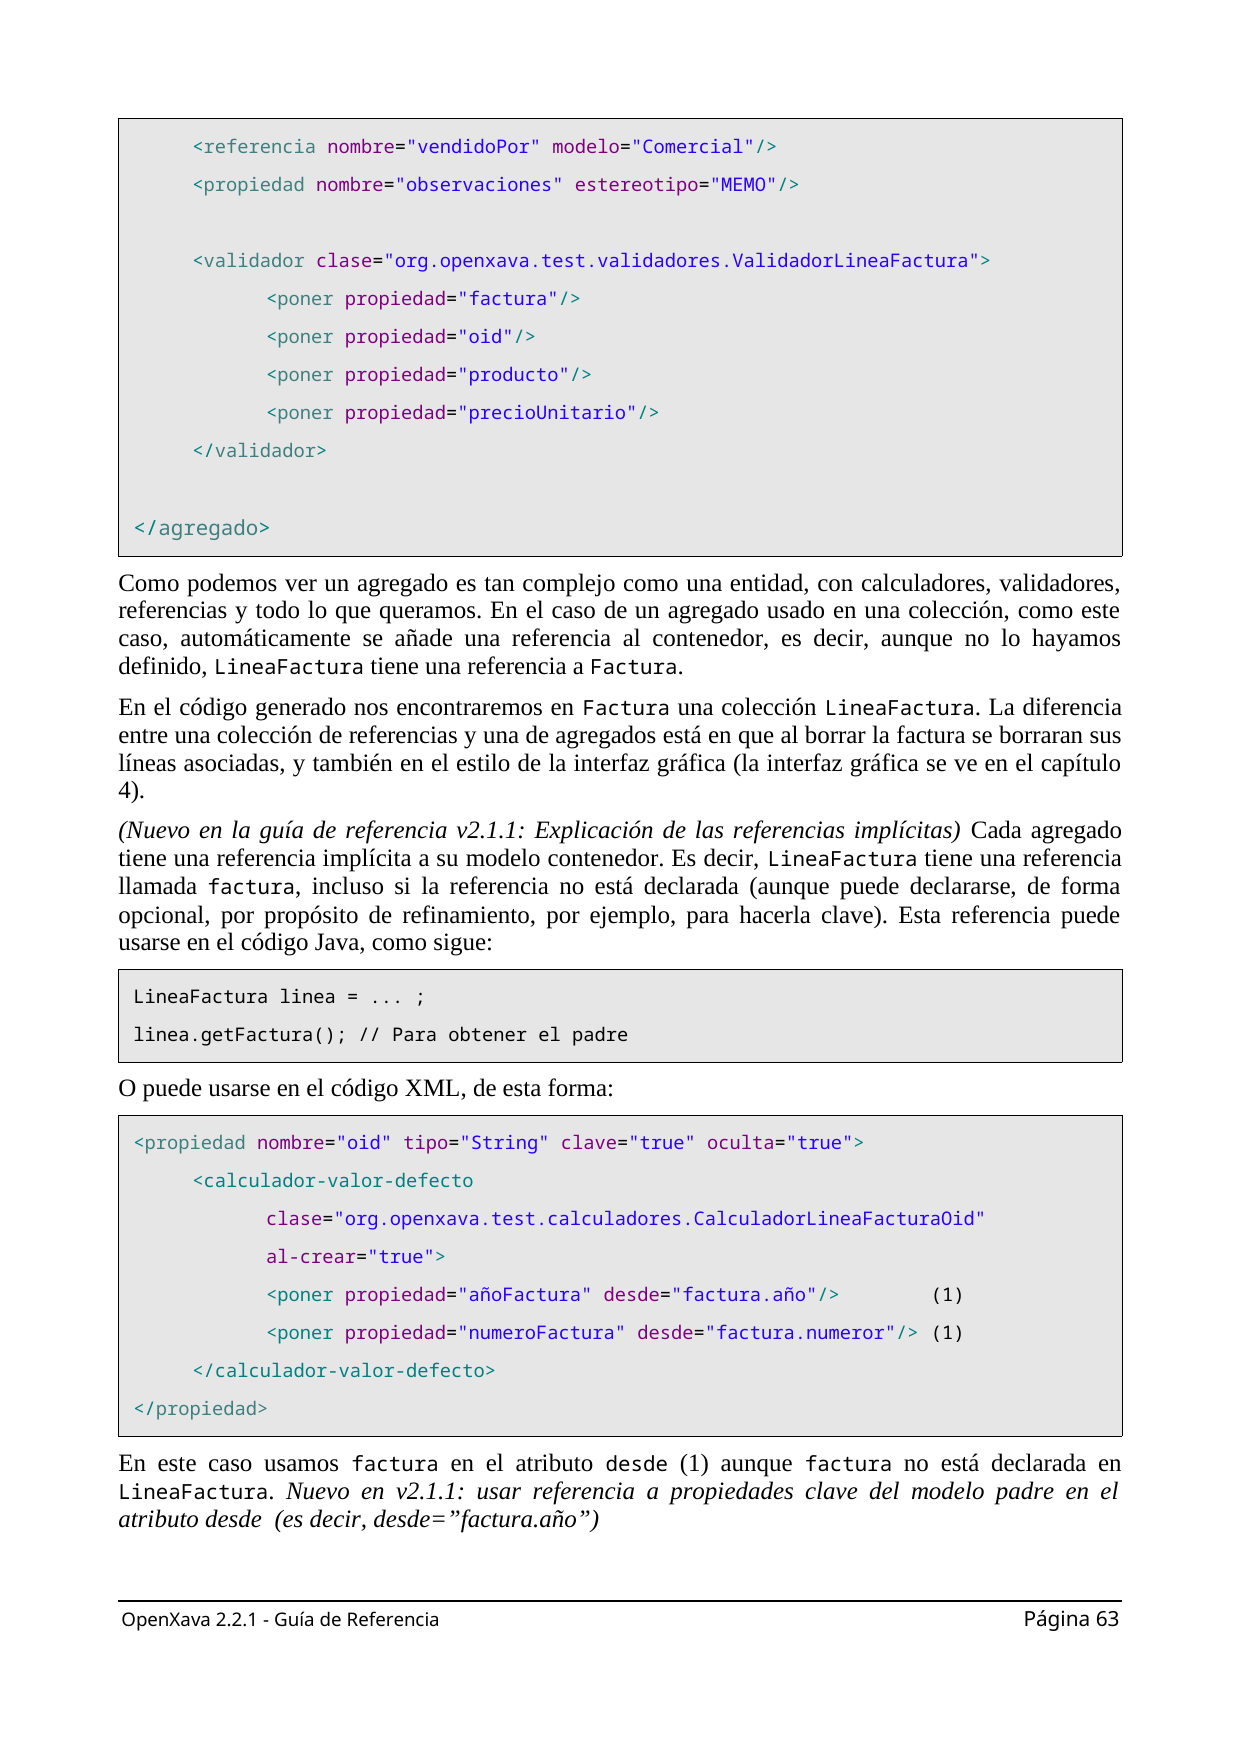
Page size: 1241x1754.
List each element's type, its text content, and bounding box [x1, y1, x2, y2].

text linea.getFactura(); // Para obtener el padre [119, 1007, 1122, 1062]
text O puede usarse en el código XML, de esta forma: [118, 1074, 1122, 1102]
text </propiedad> [119, 1381, 1122, 1436]
text <poner propiedad="producto"/> [119, 346, 1122, 384]
text clase="org.openxava.test.calculadores.CalculadorLineaFacturaOid" [119, 1191, 1122, 1229]
text <propiedad nombre="observaciones" estereotipo="MEMO"/> [119, 156, 1122, 194]
text <calculador-valor-defecto [119, 1153, 1122, 1191]
text (Nuevo en la guía de referencia v2.1.1: Explicación de las referencias implícitas) Cada agregado tiene una referencia implícita a su modelo contenedor. Es decir, LineaFactura tiene una referencia llamada factura, incluso si la referencia no está declarada (aunque puede declararse, de forma opcional, por propósito de refinamiento, por ejemplo, para hacerla clave). Esta referencia puede usarse en el código Java, como sigue: [118, 817, 1122, 956]
text LineaFactura linea = ... ; [119, 970, 1122, 1007]
text <referencia nombre="vendidoPor" modelo="Comercial"/> [119, 119, 1122, 156]
text <poner propiedad="numeroFactura" desde="factura.numeror"/> (1) [119, 1305, 1122, 1343]
text <validador clase="org.openxava.test.validadores.ValidadorLineaFactura"> [119, 232, 1122, 270]
text <poner propiedad="oid"/> [119, 308, 1122, 346]
text Como podemos ver un agregado es tan complejo como una entidad, con calculadores, validadores, referencias y todo lo que queramos. En el caso de un agregado usado en una colección, como este caso, automáticamente se añade una referencia al contenedor, es decir, aunque no lo hayamos definido, LineaFactura tiene una referencia a Factura. [118, 569, 1122, 680]
text En este caso usamos factura en el atributo desde (1) aunque factura no está declarada en LineaFactura. Nuevo en v2.1.1: usar referencia a propiedades clave del modelo padre en el atributo desde (es decir, desde=”factura.año”) [118, 1449, 1122, 1533]
text <poner propiedad="precioUnitario"/> [119, 384, 1122, 422]
text <poner propiedad="añoFactura" desde="factura.año"/> (1) [119, 1267, 1122, 1305]
text En el código generado nos encontraremos en Factura una colección LineaFactura. La diferencia entre una colección de referencias y una de agregados está en que al borrar la factura se borraran sus líneas asociadas, y también en el estilo de la interfaz gráfica (la interfaz gráfica se ve en el capítulo 4). [118, 693, 1122, 804]
text </calculador-valor-defecto> [119, 1343, 1122, 1381]
text <propiedad nombre="oid" tipo="String" clave="true" oculta="true"> [119, 1116, 1122, 1153]
text al-crear="true"> [119, 1229, 1122, 1267]
text </validador> [119, 422, 1122, 460]
text </agregado> [119, 498, 1122, 556]
text <poner propiedad="factura"/> [119, 270, 1122, 308]
